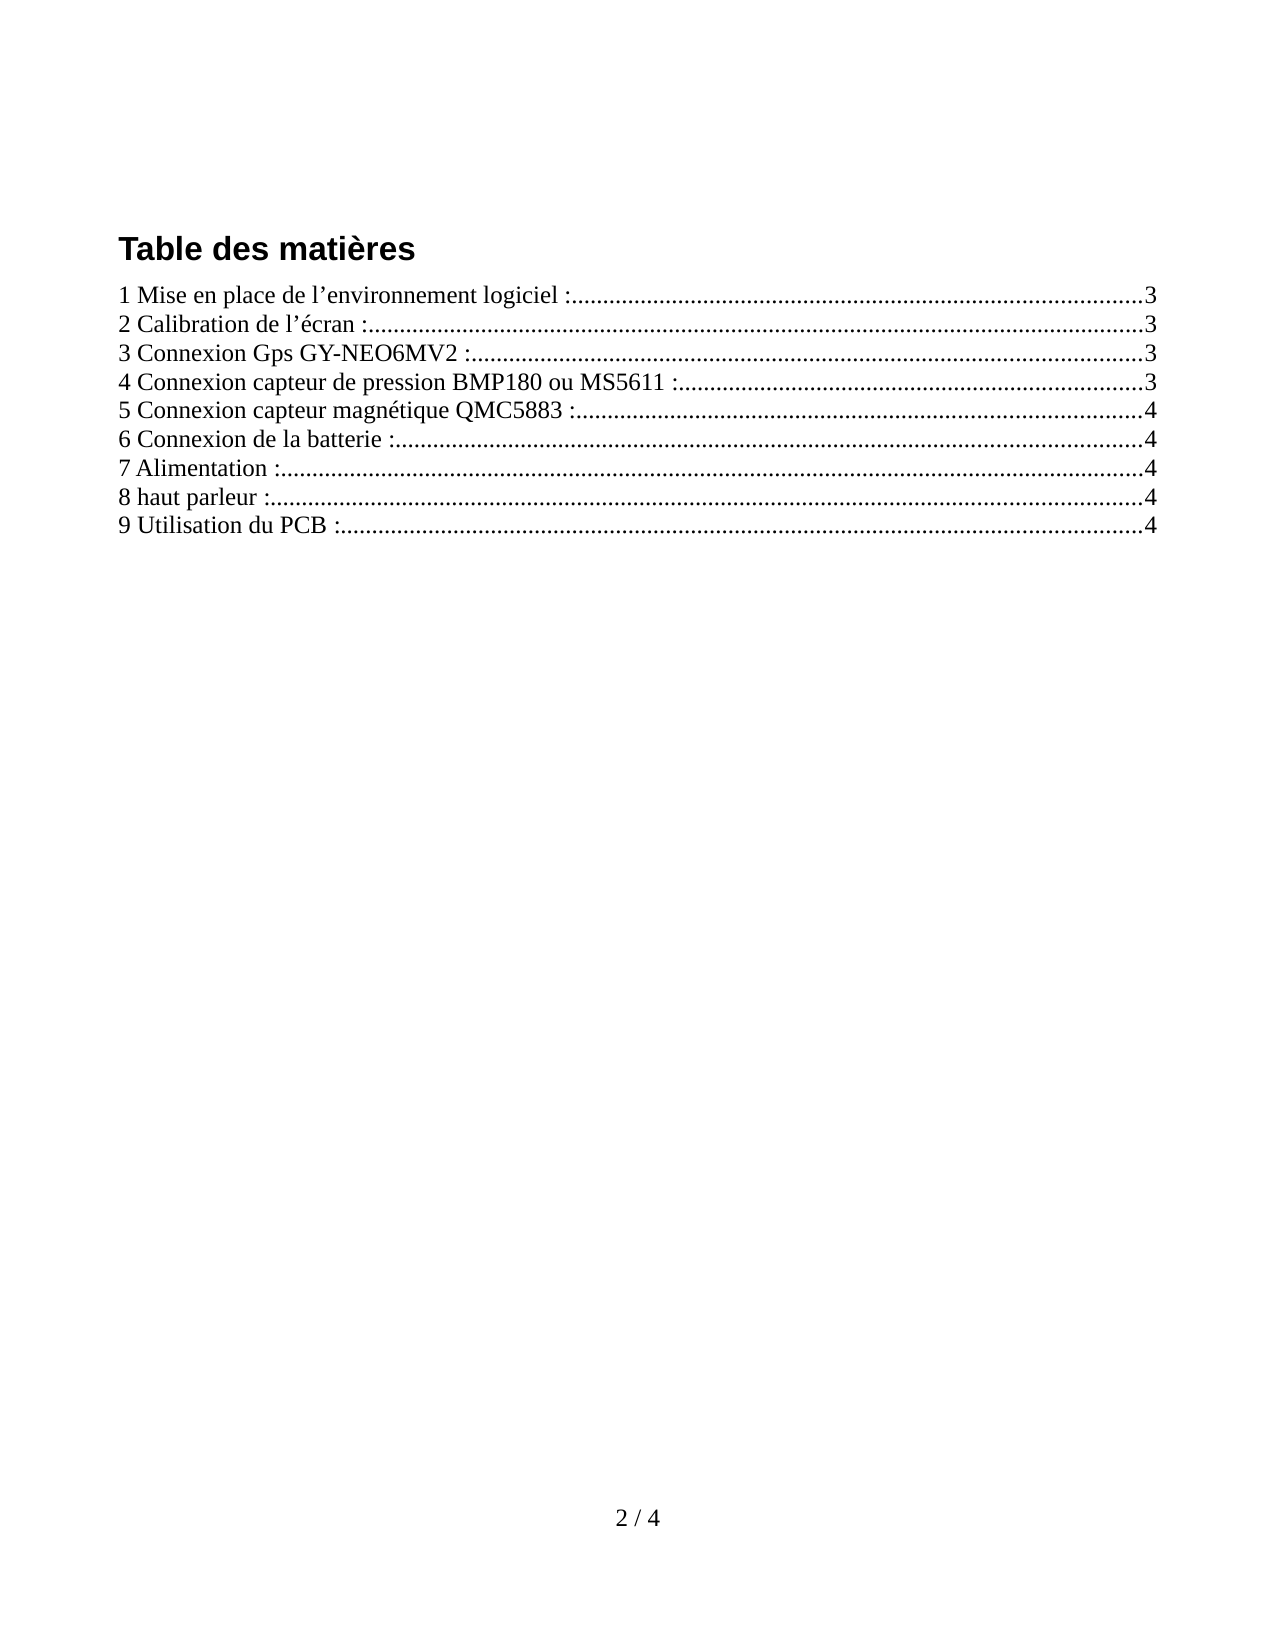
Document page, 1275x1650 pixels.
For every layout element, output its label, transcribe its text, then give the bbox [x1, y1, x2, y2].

text 4 Connexion capteur de pression BMP180 ou MS5611 : 3 [118, 367, 1157, 395]
text 8 haut parleur : 4 [118, 482, 1157, 510]
text 1 Mise en place de l’environnement logiciel : 3 [118, 280, 1157, 309]
text 5 Connexion capteur magnétique QMC5883 : 4 [118, 395, 1157, 424]
text 7 Alimentation : 4 [118, 453, 1157, 482]
text 9 Utilisation du PCB : 4 [118, 510, 1157, 539]
text 3 Connexion Gps GY-NEO6MV2 : 3 [118, 338, 1157, 367]
text 2 Calibration de l’écran : 3 [118, 309, 1157, 338]
subtitle Table des matières [118, 229, 1157, 268]
text 6 Connexion de la batterie : 4 [118, 424, 1157, 453]
